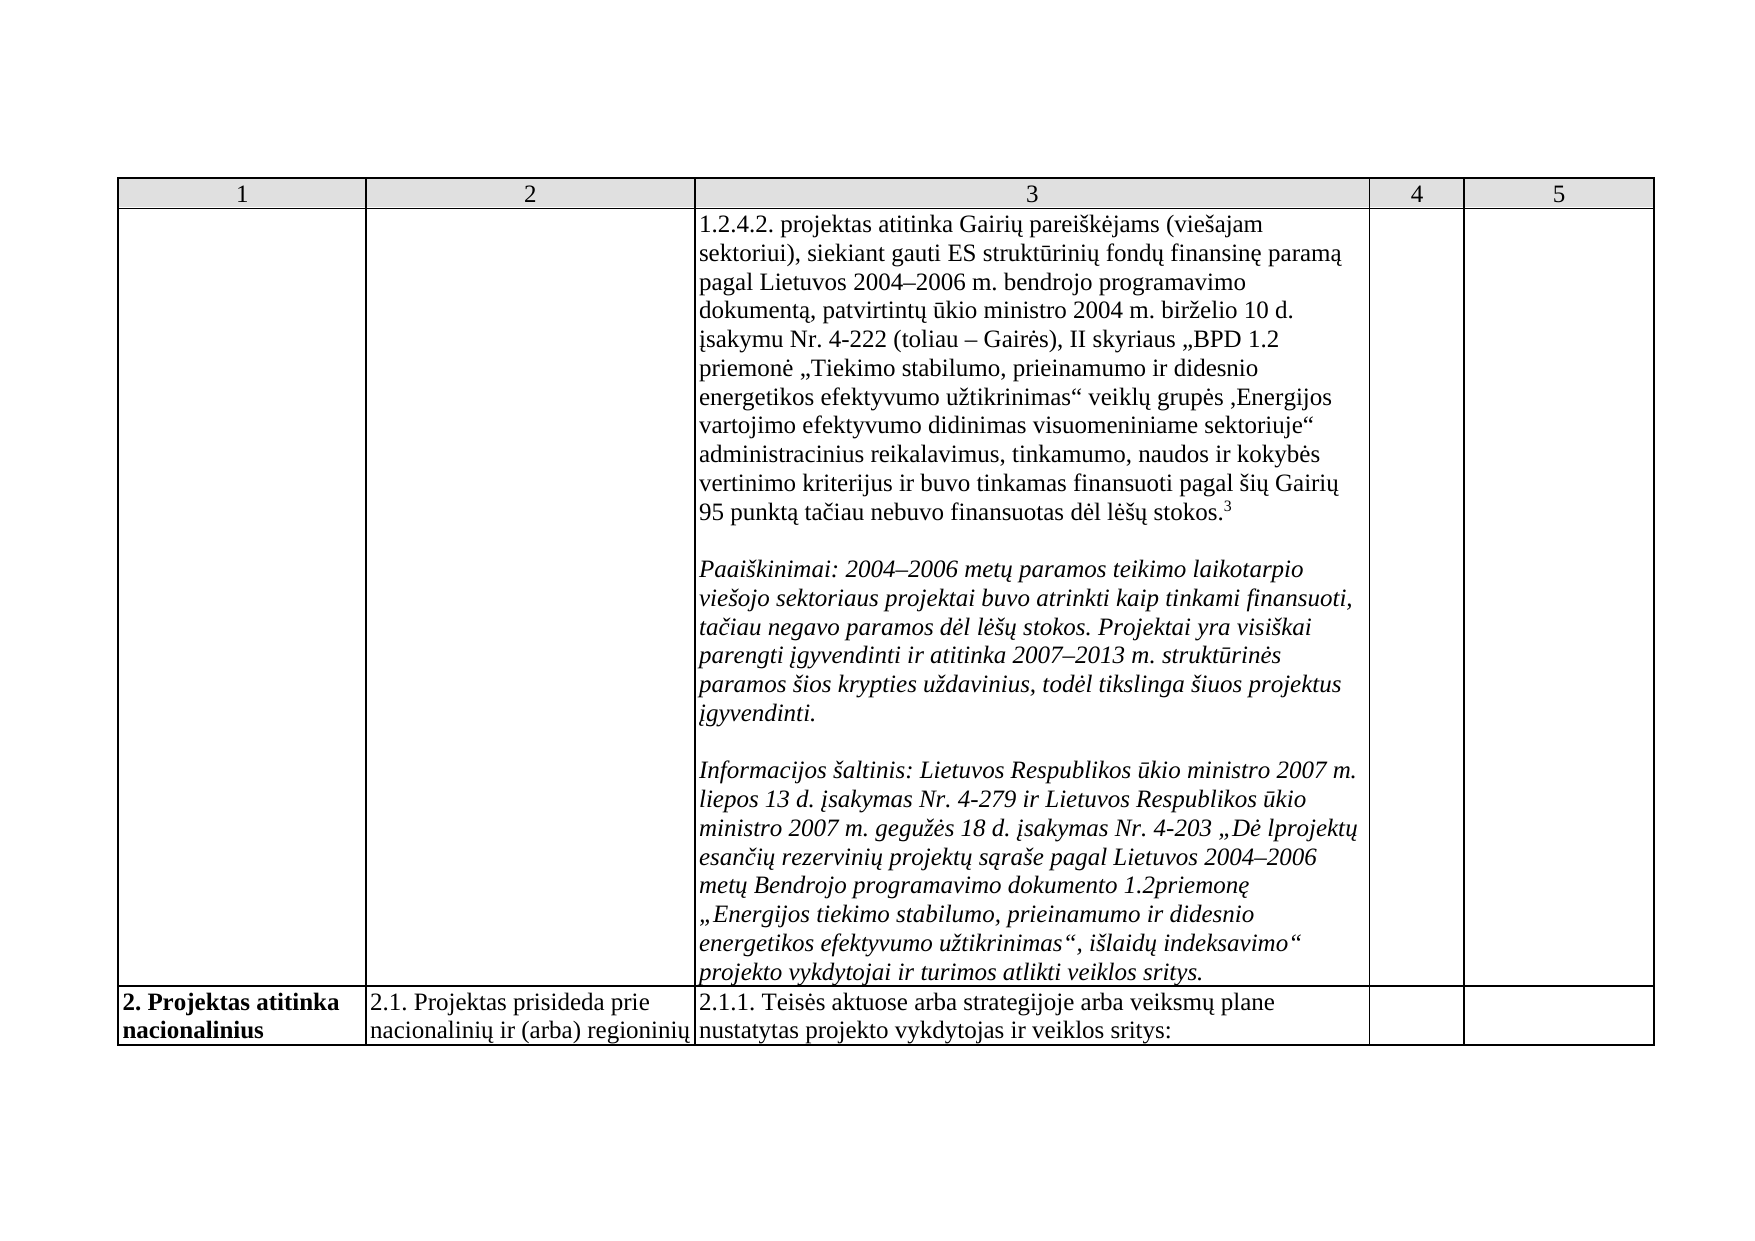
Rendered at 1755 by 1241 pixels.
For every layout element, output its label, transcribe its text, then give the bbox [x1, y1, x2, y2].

table_cell [1370, 987, 1463, 1044]
table_header 3 [696, 179, 1369, 207]
table_cell [1370, 209, 1463, 985]
table_cell 2. Projektas atitinka nacionalinius [119, 987, 365, 1044]
table_header 5 [1465, 179, 1653, 207]
table_cell [119, 209, 365, 985]
table_cell 1.2.4.2. projektas atitinka Gairių pareiškėjams (viešajam sektoriui), siekiant gauti ES struktūrinių fondų finansinę paramą pagal Lietuvos 2004–2006 m. bendrojo programavimo dokumentą, patvirtintų ūkio ministro 2004 m. birželio 10 d. įsakymu Nr. 4-222 (toliau – Gairės), II skyriaus „BPD 1.2 priemonė „Tiekimo stabilumo, prieinamumo ir didesnio energetikos efektyvumo užtikrinimas“ veiklų grupės ,Energijos vartojimo efektyvumo didinimas visuomeniniame sektoriuje“ administracinius reikalavimus, tinkamumo, naudos ir kokybės vertinimo kriterijus ir buvo tinkamas finansuoti pagal šių Gairių 95 punktą tačiau nebuvo finansuotas dėl lėšų stokos.3 Paaiškinimai: 2004–2006 metų paramos teikimo laikotarpio viešojo sektoriaus projektai buvo atrinkti kaip tinkami finansuoti, tačiau negavo paramos dėl lėšų stokos. Projektai yra visiškai parengti įgyvendinti ir atitinka 2007–2013 m. struktūrinės paramos šios krypties uždavinius, todėl tikslinga šiuos projektus įgyvendinti. Informacijos šaltinis: Lietuvos Respublikos ūkio ministro 2007 m. liepos 13 d. įsakymas Nr. 4-279 ir Lietuvos Respublikos ūkio ministro 2007 m. gegužės 18 d. įsakymas Nr. 4-203 „Dė lprojektų esančių rezervinių projektų sąraše pagal Lietuvos 2004–2006 metų Bendrojo programavimo dokumento 1.2priemonę „Energijos tiekimo stabilumo, prieinamumo ir didesnio energetikos efektyvumo užtikrinimas“, išlaidų indeksavimo“ projekto vykdytojai ir turimos atlikti veiklos sritys. [696, 209, 1369, 985]
table_cell 2.1.1. Teisės aktuose arba strategijoje arba veiksmų plane nustatytas projekto vykdytojas ir veiklos sritys: [696, 987, 1369, 1044]
table_cell 2.1. Projektas prisideda prie nacionalinių ir (arba) regioninių [367, 987, 694, 1044]
table_header 1 [119, 179, 365, 207]
table_cell [367, 209, 694, 985]
table_cell [1465, 987, 1653, 1044]
table_header 2 [367, 179, 694, 207]
table_cell [1465, 209, 1653, 985]
table_header 4 [1370, 179, 1463, 207]
